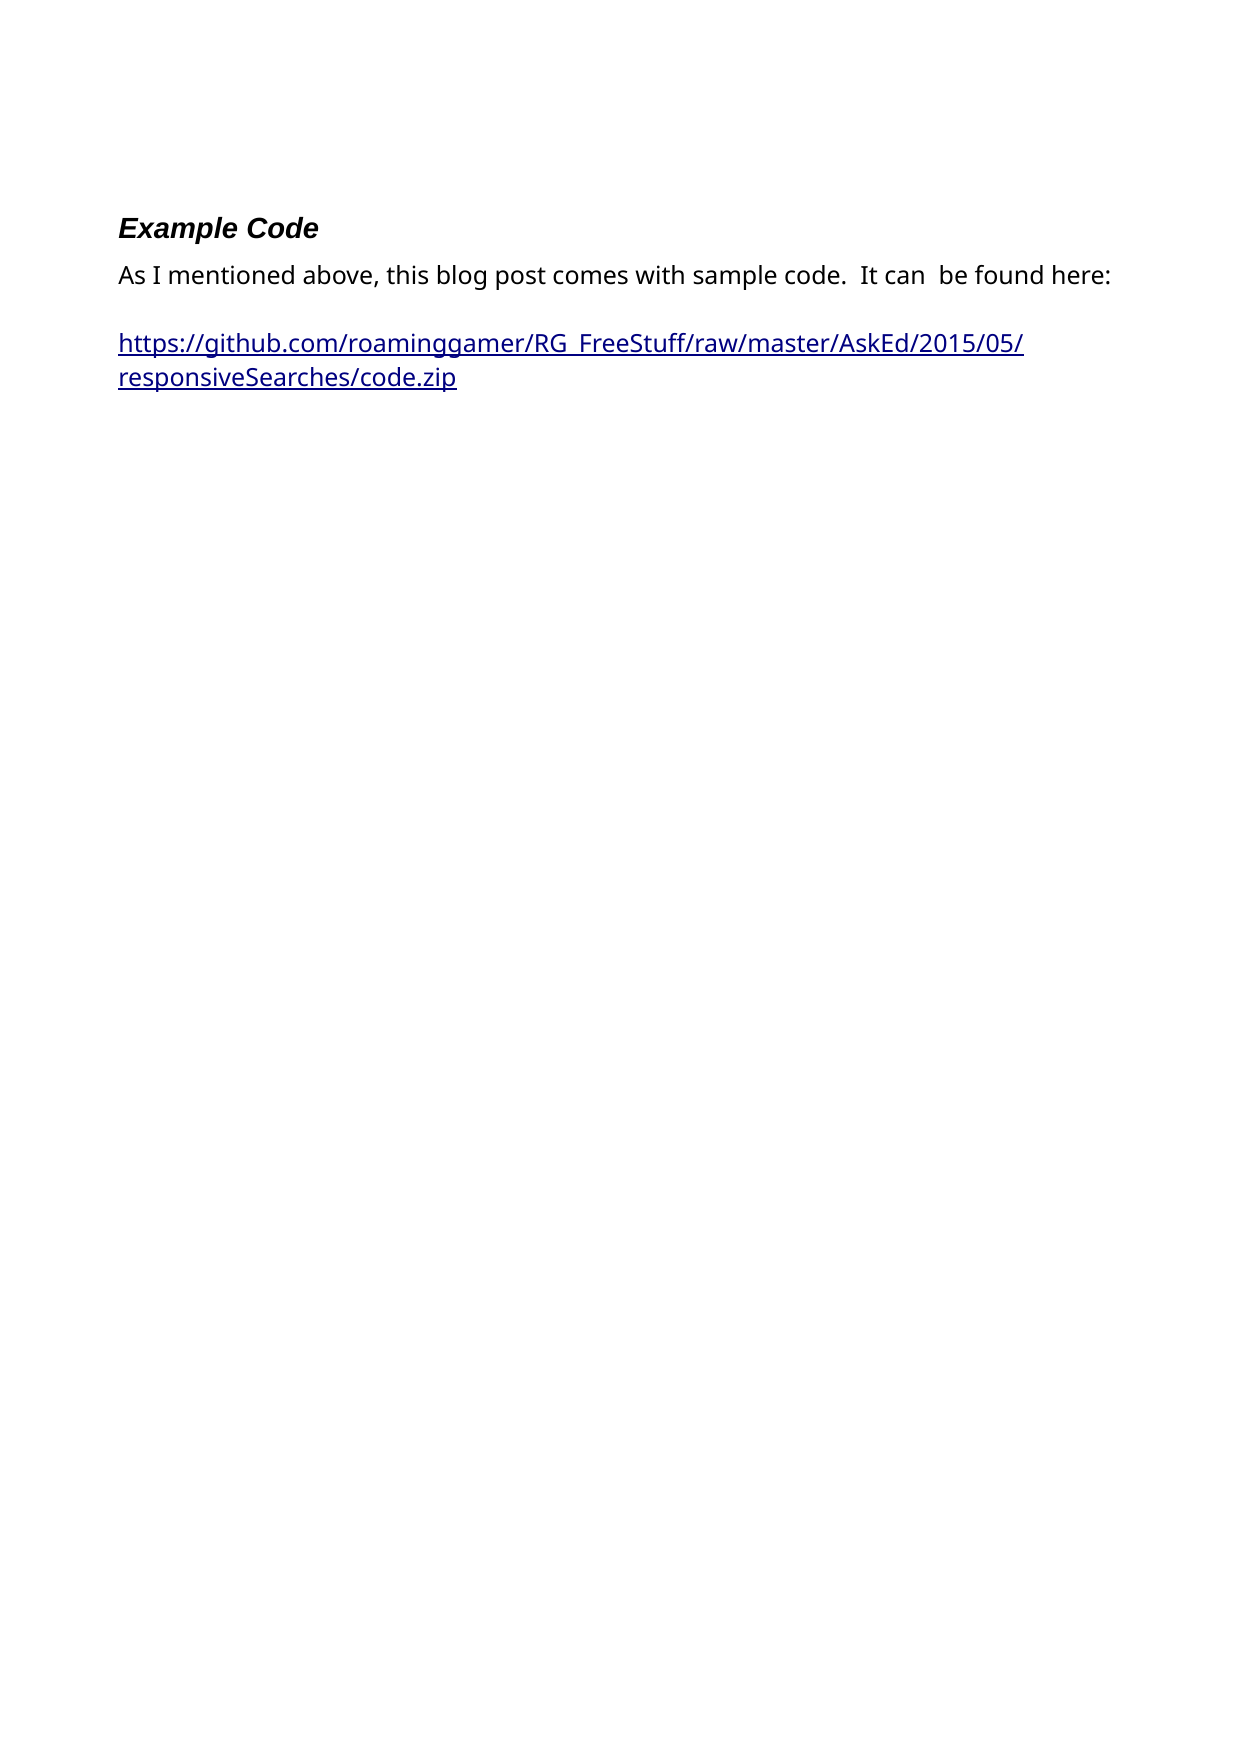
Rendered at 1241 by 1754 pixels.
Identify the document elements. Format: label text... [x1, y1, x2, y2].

text As I mentioned above, this blog post comes with sample code. It can be found here: [118, 257, 1122, 291]
subtitle Example Code [118, 211, 1122, 245]
text https://github.com/roaminggamer/RG_FreeStuff/raw/master/AskEd/2015/05/responsiveSearches/code.zip [118, 325, 1122, 393]
